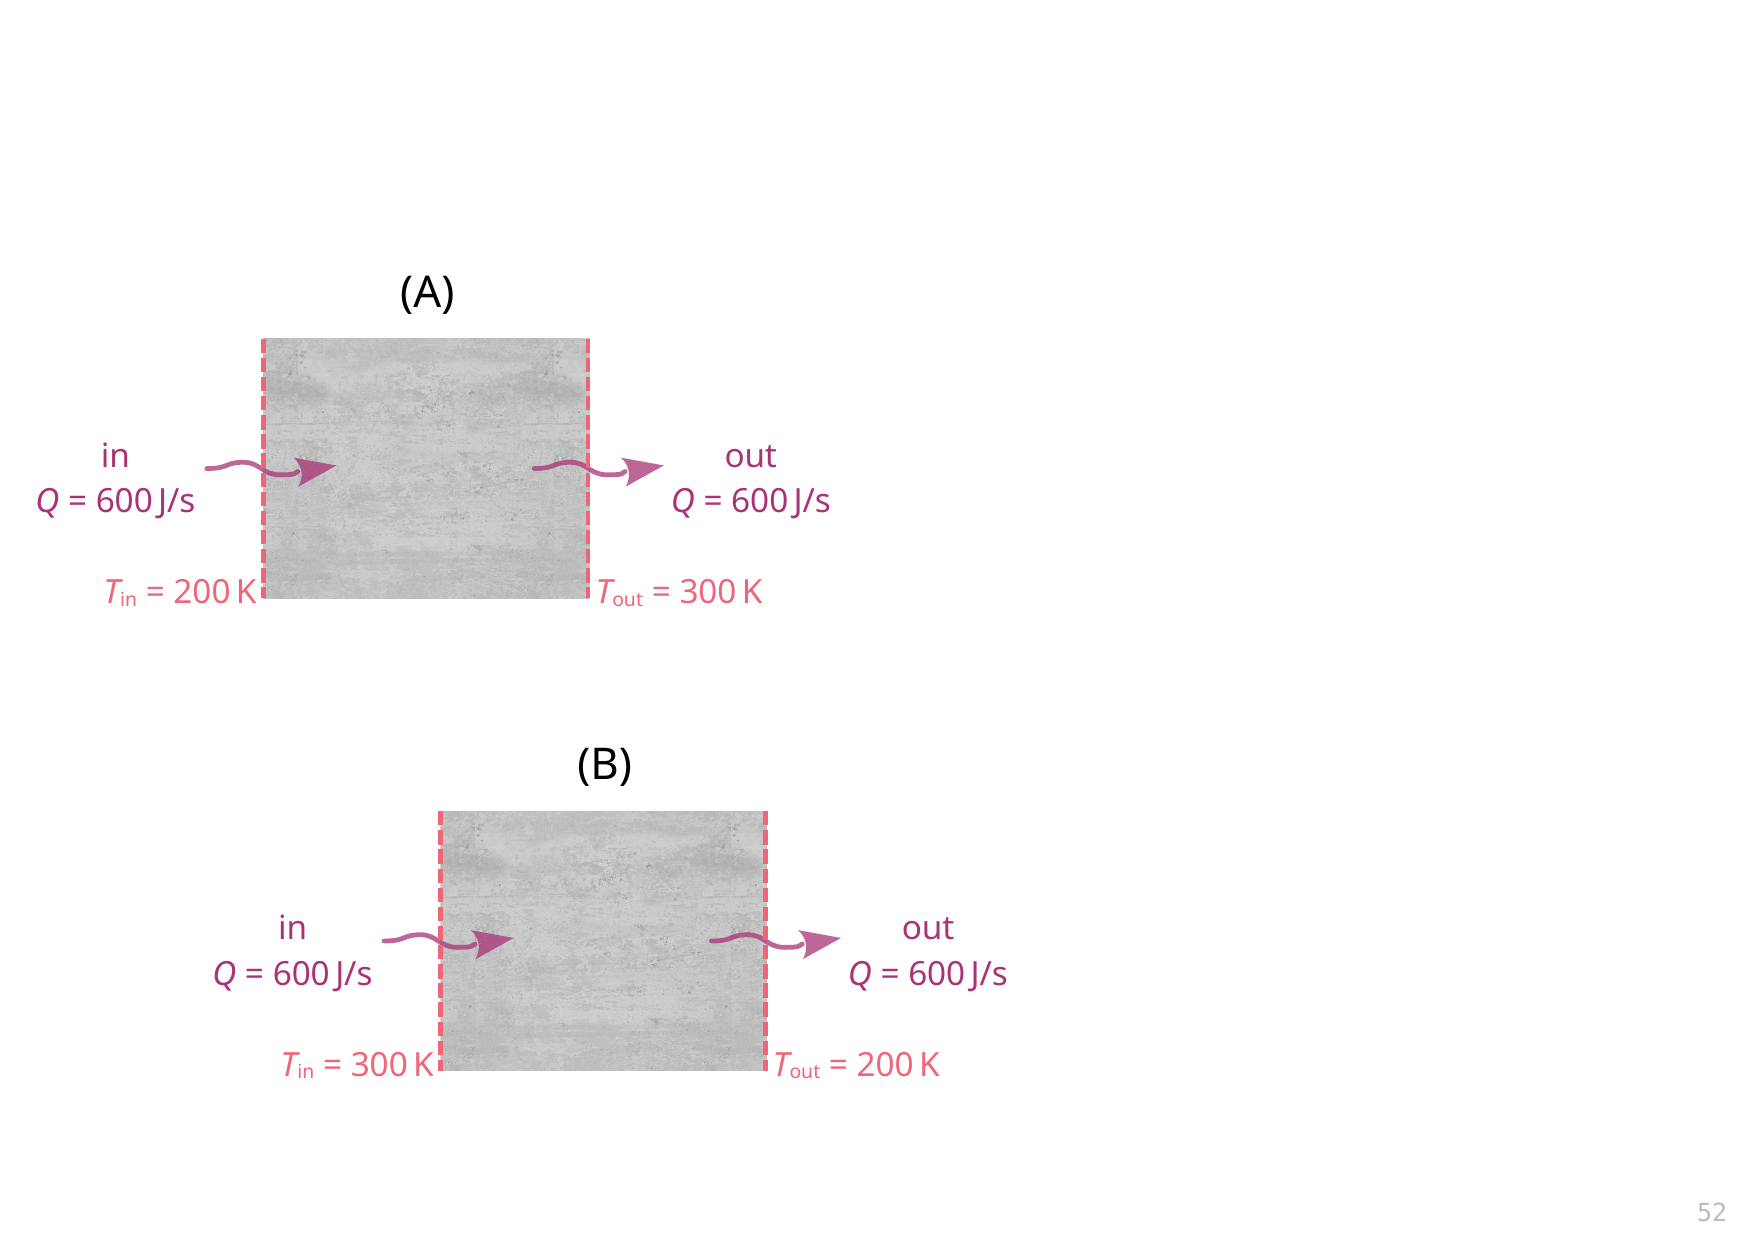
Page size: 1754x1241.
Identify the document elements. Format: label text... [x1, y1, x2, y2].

text_box [440, 811, 768, 1071]
text_box out Q = 600 J/s [655, 424, 848, 513]
text_box Tin = 200 K [88, 560, 272, 613]
text_box (B) [561, 725, 649, 797]
text_box [263, 338, 590, 599]
text_box in Q = 600 J/s [197, 897, 390, 986]
text_box Tin = 300 K [266, 1033, 449, 1085]
text_box in Q = 600 J/s [20, 424, 213, 513]
text_box Tout = 200 K [759, 1033, 954, 1085]
text_box Tout = 300 K [582, 560, 776, 613]
text_box (A) [381, 252, 474, 324]
text_box out Q = 600 J/s [833, 897, 1026, 986]
